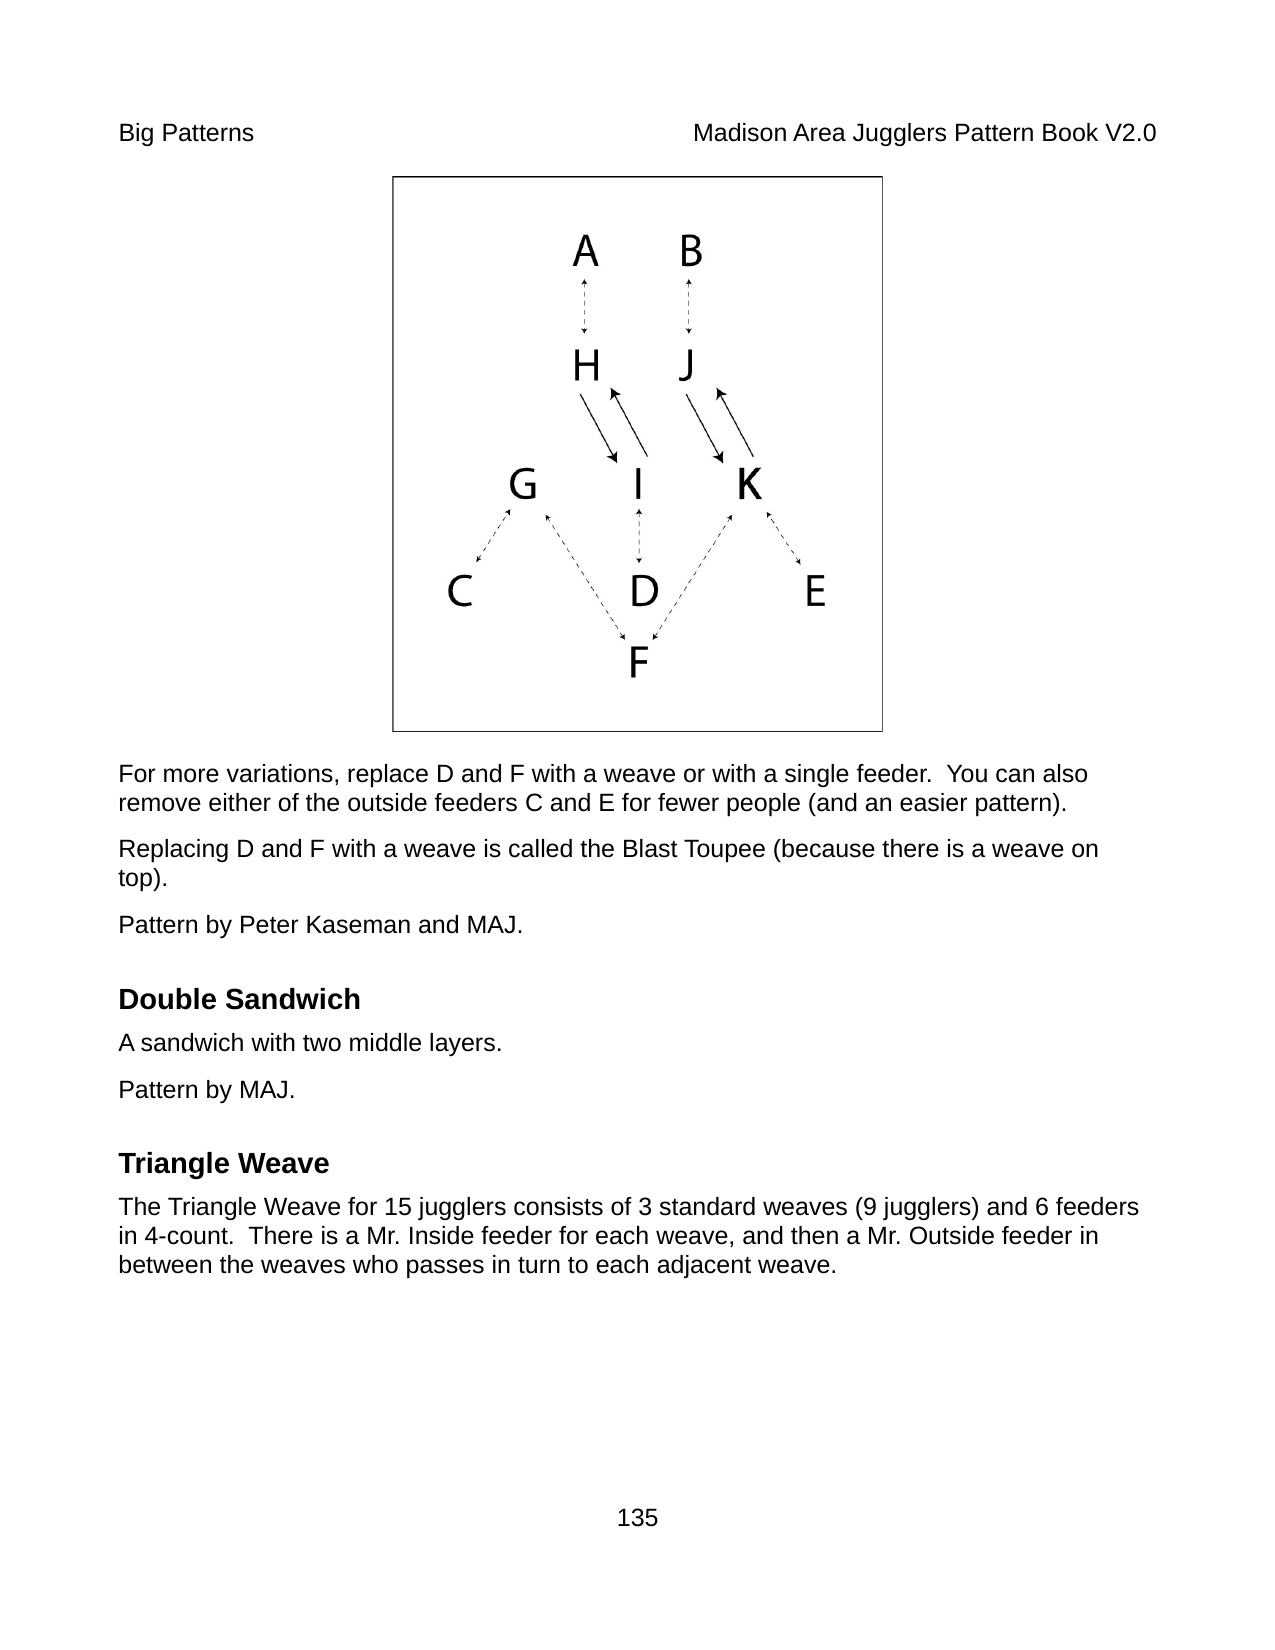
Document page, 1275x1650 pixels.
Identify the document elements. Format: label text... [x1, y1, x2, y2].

text For more variations, replace D and F with a weave or with a single feeder. You can also remove either of the outside feeders C and E for fewer people (and an easier pattern). [118, 759, 1157, 816]
subtitle Triangle Weave [118, 1146, 1157, 1180]
text A sandwich with two middle layers. [118, 1028, 1157, 1057]
text Pattern by MAJ. [118, 1074, 1157, 1103]
text Pattern by Peter Kaseman and MAJ. [118, 910, 1157, 939]
text Replacing D and F with a weave is called the Blast Toupee (because there is a weave on top). [118, 834, 1157, 892]
subtitle Double Sandwich [118, 982, 1157, 1015]
text The Triangle Weave for 15 jugglers consists of 3 standard weaves (9 jugglers) and 6 feeders in 4-count. There is a Mr. Inside feeder for each weave, and then a Mr. Outside feeder in between the weaves who passes in turn to each adjacent weave. [118, 1192, 1157, 1279]
picture [392, 176, 883, 732]
